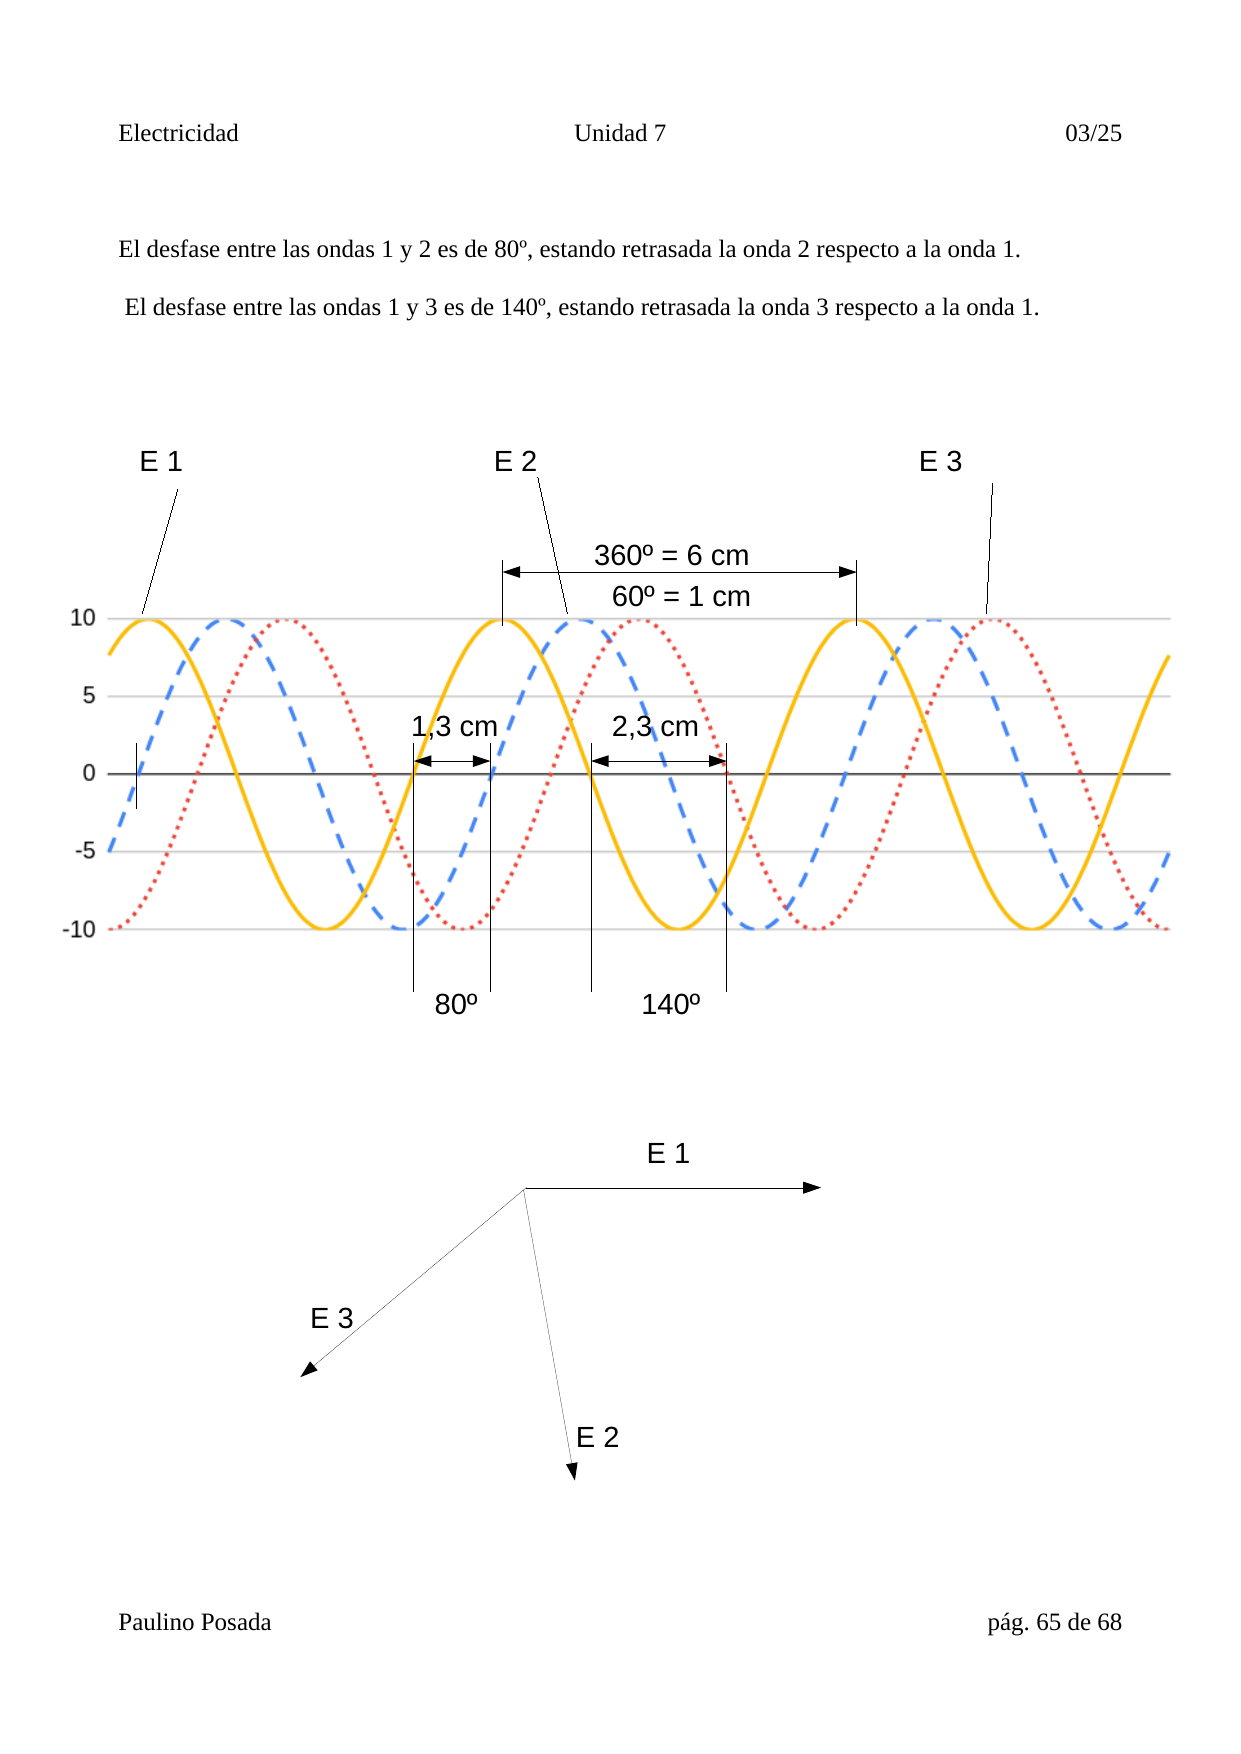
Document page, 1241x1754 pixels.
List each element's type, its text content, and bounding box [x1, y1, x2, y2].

picture [414, 762, 490, 944]
text El desfase entre las ondas 1 y 2 es de 80º, estando retrasada la onda 2 respecto a la onda 1. [118, 234, 1122, 263]
picture [592, 762, 726, 944]
picture [59, 605, 1182, 944]
text El desfase entre las ondas 1 y 3 es de 140º, estando retrasada la onda 3 respecto a la onda 1. [118, 292, 1122, 321]
